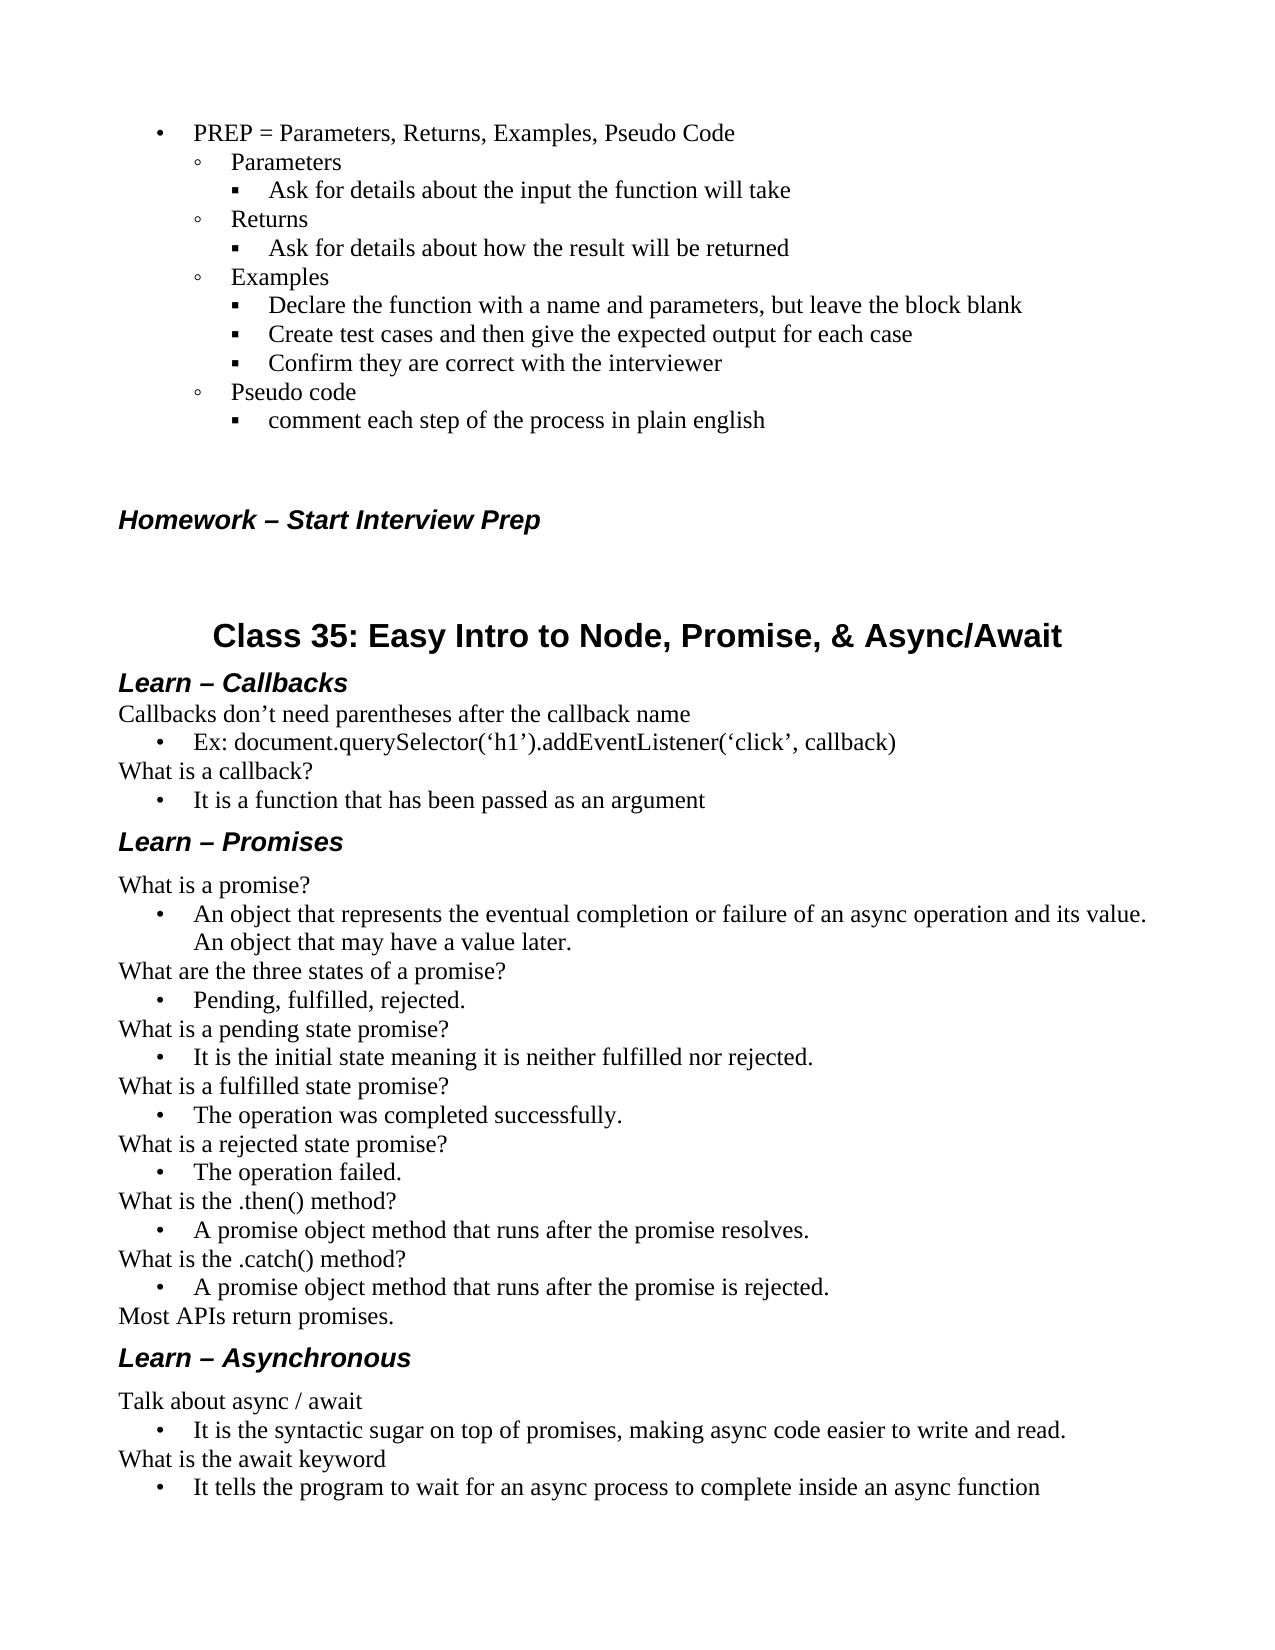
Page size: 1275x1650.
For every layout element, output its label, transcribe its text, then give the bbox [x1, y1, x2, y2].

subtitle Learn – Promises [118, 826, 1157, 857]
text What is the .catch() method? [118, 1244, 1157, 1272]
list It is a function that has been passed as an argument [156, 785, 1157, 814]
list Create test cases and then give the expected output for each case [231, 319, 1157, 348]
list An object that represents the eventual completion or failure of an async operation and its value. An object that may have a value later. [156, 899, 1157, 956]
list Ask for details about the input the function will take [231, 176, 1157, 204]
subtitle Learn – Callbacks [118, 667, 1157, 699]
list It tells the program to wait for an async process to complete inside an async function [156, 1472, 1157, 1501]
list Examples [193, 262, 1157, 291]
subtitle Class 35: Easy Intro to Node, Promise, & Async/Await [118, 617, 1157, 655]
subtitle Homework – Start Interview Prep [118, 504, 1157, 536]
list Parameters [193, 147, 1157, 176]
list It is the initial state meaning it is neither fulfilled nor rejected. [156, 1042, 1157, 1071]
list Declare the function with a name and parameters, but leave the block blank [231, 291, 1157, 319]
list The operation was completed successfully. [156, 1100, 1157, 1129]
list A promise object method that runs after the promise is rejected. [156, 1272, 1157, 1301]
text What is a fulfilled state promise? [118, 1071, 1157, 1100]
text Talk about async / await [118, 1386, 1157, 1415]
text Callbacks don’t need parentheses after the callback name [118, 699, 1157, 727]
list Returns [193, 204, 1157, 233]
list Pending, fulfilled, rejected. [156, 985, 1157, 1014]
subtitle Learn – Asynchronous [118, 1342, 1157, 1374]
list comment each step of the process in plain english [231, 406, 1157, 434]
text Most APIs return promises. [118, 1301, 1157, 1330]
text What is a promise? [118, 870, 1157, 899]
list Pseudo code [193, 377, 1157, 406]
text What is a pending state promise? [118, 1014, 1157, 1042]
list Confirm they are correct with the interviewer [231, 348, 1157, 377]
text What is a callback? [118, 756, 1157, 785]
text What are the three states of a promise? [118, 956, 1157, 985]
text What is the .then() method? [118, 1186, 1157, 1215]
text What is the await keyword [118, 1444, 1157, 1472]
list Ask for details about how the result will be returned [231, 233, 1157, 262]
list A promise object method that runs after the promise resolves. [156, 1215, 1157, 1244]
list It is the syntactic sugar on top of promises, making async code easier to write and read. [156, 1415, 1157, 1444]
list Ex: document.querySelector(‘h1’).addEventListener(‘click’, callback) [156, 727, 1157, 756]
text What is a rejected state promise? [118, 1129, 1157, 1157]
list PREP = Parameters, Returns, Examples, Pseudo Code [156, 118, 1157, 147]
list The operation failed. [156, 1157, 1157, 1186]
